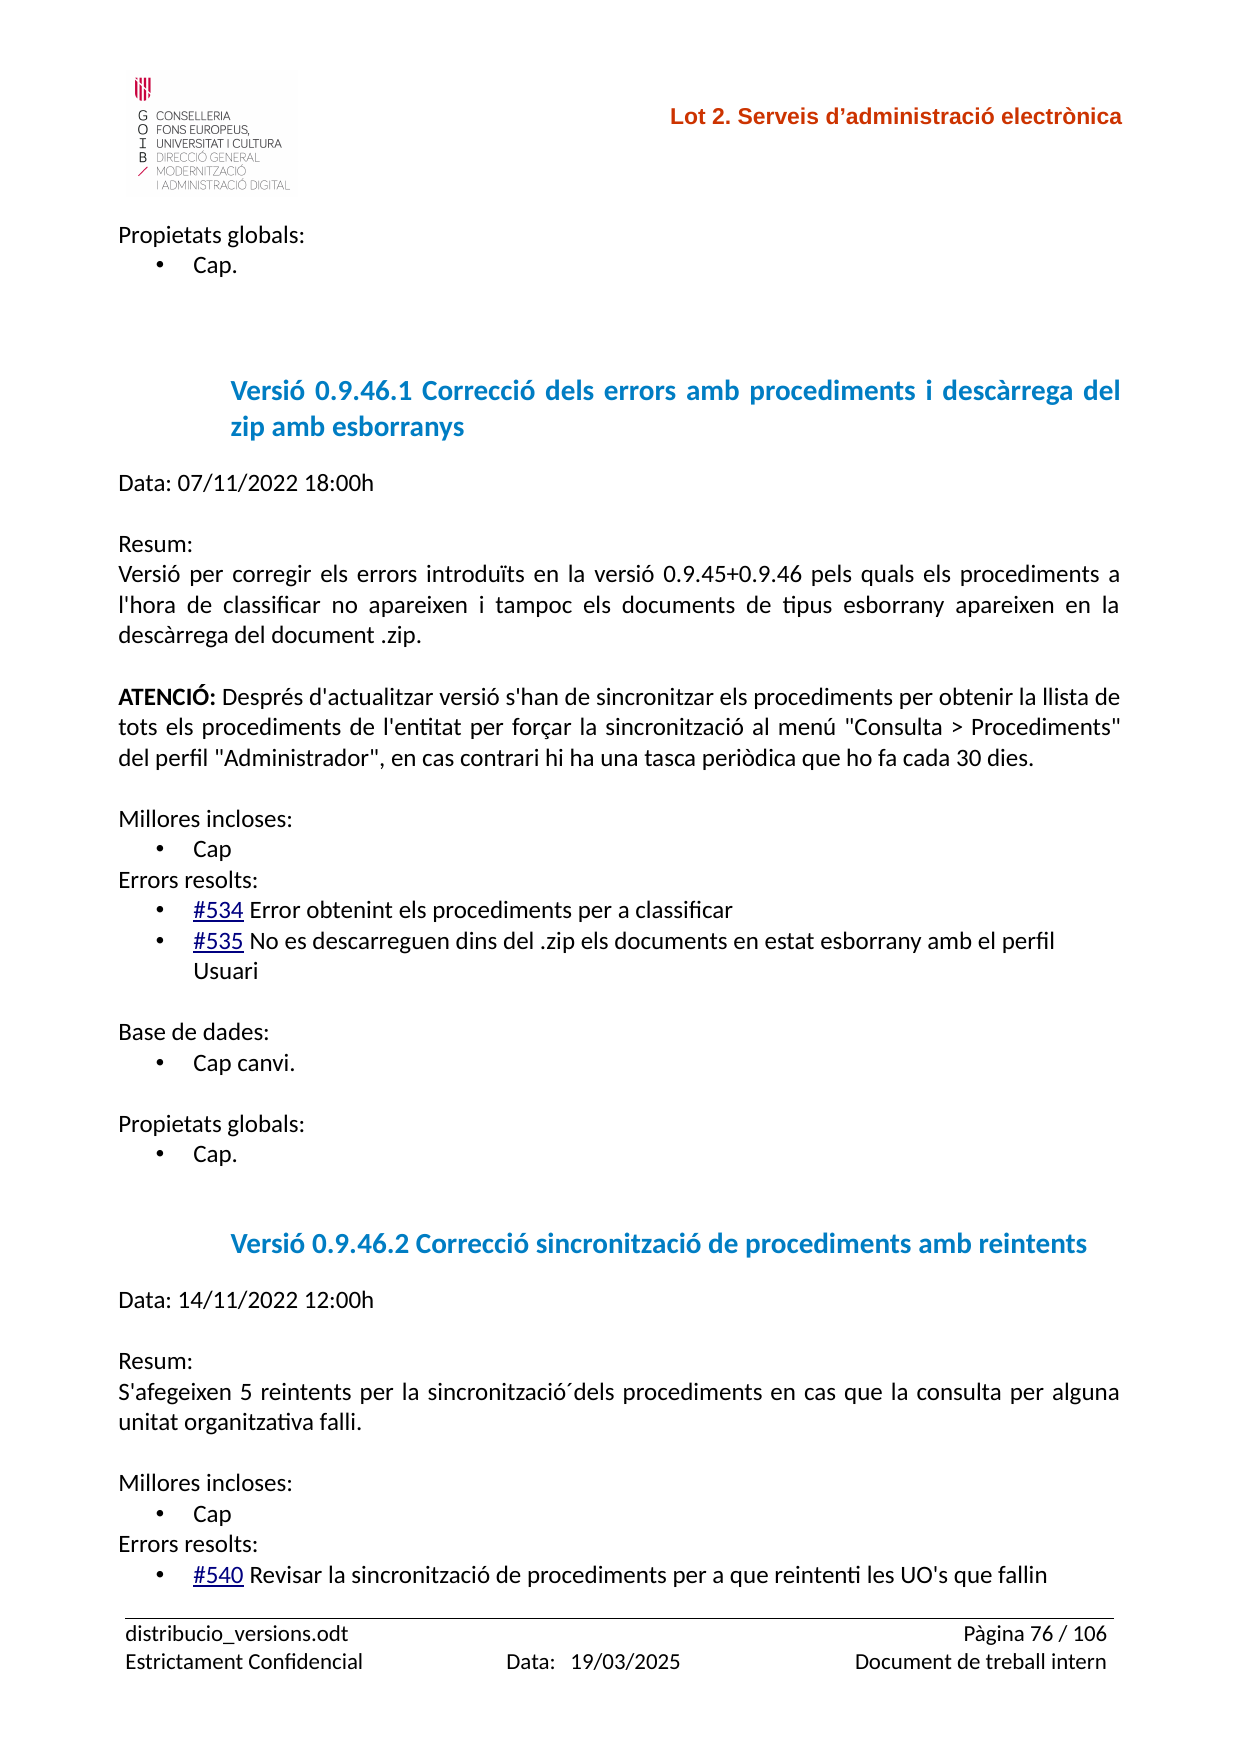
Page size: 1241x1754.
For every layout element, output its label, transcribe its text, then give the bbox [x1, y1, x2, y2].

list Cap. [156, 250, 1122, 280]
text Data: 14/11/2022 12:00h [118, 1284, 1122, 1315]
text Propietats globals: [118, 1108, 1122, 1138]
subtitle Versió 0.9.46.2 Correcció sincronització de procediments amb reintents [153, 1225, 1122, 1261]
text ATENCIÓ: Després d'actualitzar versió s'han de sincronitzar els procediments per obtenir la llista de tots els procediments de l'entitat per forçar la sincronització al menú "Consulta > Procediments" del perfil "Administrador", en cas contrari hi ha una tasca periòdica que ho fa cada 30 dies. [118, 681, 1122, 772]
text Resum: [118, 528, 1122, 558]
text Data: 07/11/2022 18:00h [118, 467, 1122, 497]
text Errors resolts: [118, 1529, 1122, 1559]
text Errors resolts: [118, 864, 1122, 894]
list Cap [156, 833, 1122, 864]
list Cap canvi. [156, 1047, 1122, 1077]
text Millores incloses: [118, 803, 1122, 833]
picture [126, 70, 299, 197]
text Versió per corregir els errors introduïts en la versió 0.9.45+0.9.46 pels quals els procediments a l'hora de classificar no apareixen i tampoc els documents de tipus esborrany apareixen en la descàrrega del document .zip. [118, 558, 1122, 650]
text Millores incloses: [118, 1468, 1122, 1498]
text S'afegeixen 5 reintents per la sincronització´dels procediments en cas que la consulta per alguna unitat organitzativa falli. [118, 1376, 1122, 1437]
list Cap. [156, 1138, 1122, 1169]
text Resum: [118, 1346, 1122, 1376]
list Cap [156, 1498, 1122, 1529]
list #540 Revisar la sincronització de procediments per a que reintenti les UO's que fallin [156, 1559, 1122, 1590]
text Propietats globals: [118, 219, 1122, 250]
list #534 Error obtenint els procediments per a classificar [156, 894, 1122, 925]
text Base de dades: [118, 1016, 1122, 1047]
subtitle Versió 0.9.46.1 Correcció dels errors amb procediments i descàrrega del zip amb esborranys [153, 372, 1122, 443]
list #535 No es descarreguen dins del .zip els documents en estat esborrany amb el perfil Usuari [156, 925, 1122, 986]
